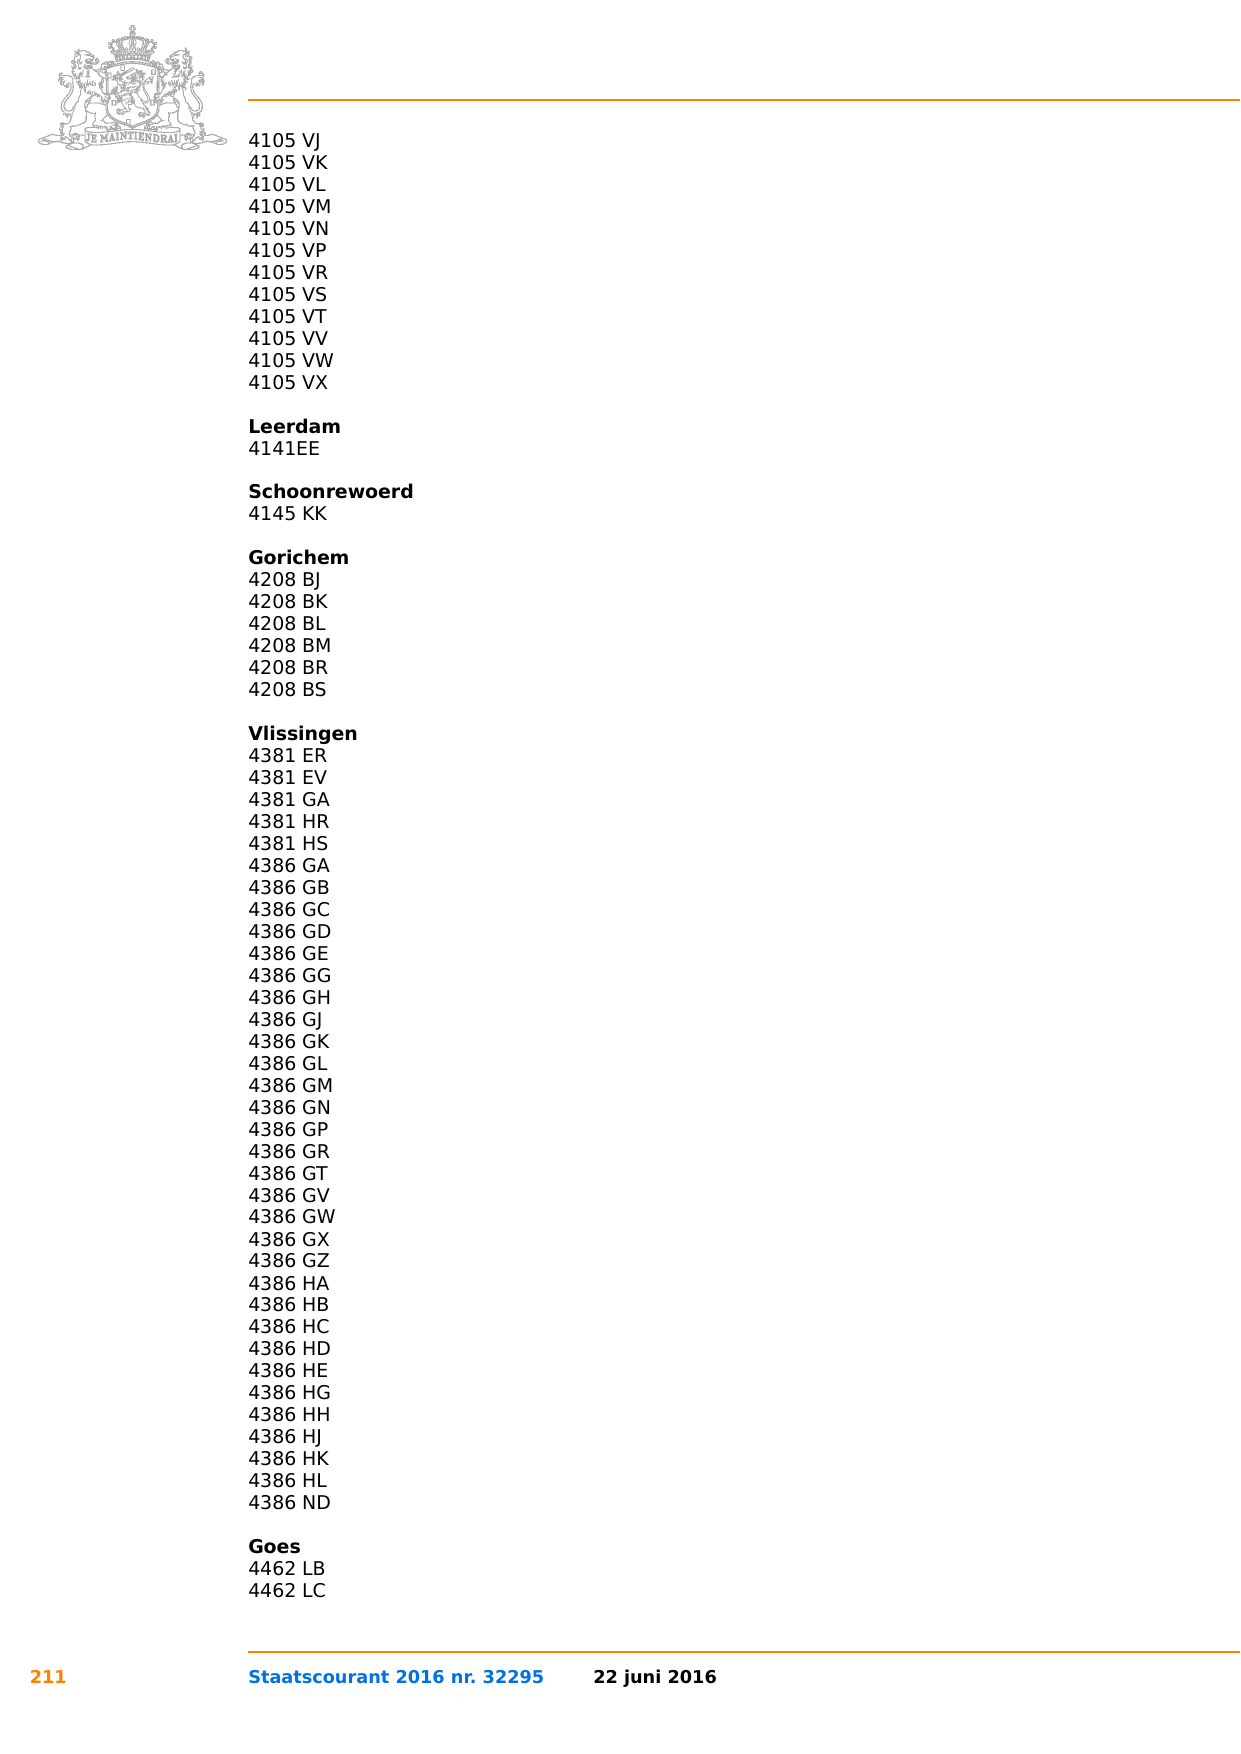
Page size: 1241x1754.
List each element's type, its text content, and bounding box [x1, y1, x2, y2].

text 4105 VJ [248, 130, 1163, 152]
text 4386 GZ [248, 1250, 1163, 1272]
text 4386 GP [248, 1118, 1163, 1141]
text 4381 HR [248, 811, 1163, 833]
text 4141EE [248, 437, 1163, 459]
text 4381 ER [248, 745, 1163, 767]
text 4208 BR [248, 657, 1163, 679]
text Gorichem [248, 547, 1163, 569]
text 4386 GV [248, 1184, 1163, 1206]
text 4386 GB [248, 877, 1163, 899]
text 4381 GA [248, 789, 1163, 811]
text 4386 GD [248, 921, 1163, 943]
text 4386 GL [248, 1053, 1163, 1074]
text 4105 VX [248, 372, 1163, 394]
text 4105 VN [248, 218, 1163, 240]
text 4386 GC [248, 899, 1163, 921]
text 4462 LB [248, 1558, 1163, 1580]
text 4386 GR [248, 1141, 1163, 1162]
text 4386 GJ [248, 1009, 1163, 1031]
text 4208 BK [248, 591, 1163, 613]
text 4386 GW [248, 1206, 1163, 1228]
text 4105 VW [248, 350, 1163, 372]
picture [38, 25, 227, 150]
text 4386 HC [248, 1316, 1163, 1338]
text 4208 BM [248, 635, 1163, 657]
text 4386 GM [248, 1074, 1163, 1097]
text 4105 VR [248, 262, 1163, 284]
text 4145 KK [248, 503, 1163, 525]
text 4386 GE [248, 943, 1163, 965]
text 4386 HD [248, 1338, 1163, 1360]
text 4386 HE [248, 1360, 1163, 1382]
text 4386 GN [248, 1097, 1163, 1118]
text 4386 HG [248, 1382, 1163, 1404]
text 4105 VL [248, 174, 1163, 196]
text 4208 BJ [248, 569, 1163, 591]
text 4386 GA [248, 855, 1163, 877]
text Goes [248, 1536, 1163, 1558]
text 4386 GX [248, 1228, 1163, 1250]
text Vlissingen [248, 723, 1163, 745]
text Leerdam [248, 416, 1163, 437]
text 4386 HB [248, 1294, 1163, 1316]
text 4386 ND [248, 1492, 1163, 1514]
text 4105 VV [248, 328, 1163, 350]
text 4105 VP [248, 240, 1163, 262]
text 4208 BS [248, 679, 1163, 701]
text Schoonrewoerd [248, 481, 1163, 503]
text 4386 HH [248, 1404, 1163, 1426]
text 4208 BL [248, 613, 1163, 635]
text 4386 HL [248, 1470, 1163, 1492]
text 4386 HJ [248, 1426, 1163, 1448]
text 4386 GK [248, 1031, 1163, 1053]
text 4386 HA [248, 1272, 1163, 1294]
text 4386 GH [248, 987, 1163, 1009]
text 4105 VT [248, 306, 1163, 328]
text 4462 LC [248, 1580, 1163, 1602]
text 4386 HK [248, 1448, 1163, 1470]
text 4386 GG [248, 965, 1163, 987]
text 4105 VM [248, 196, 1163, 218]
text 4386 GT [248, 1162, 1163, 1184]
text 4105 VK [248, 152, 1163, 174]
text 4381 EV [248, 767, 1163, 789]
text 4381 HS [248, 833, 1163, 855]
text 4105 VS [248, 284, 1163, 306]
